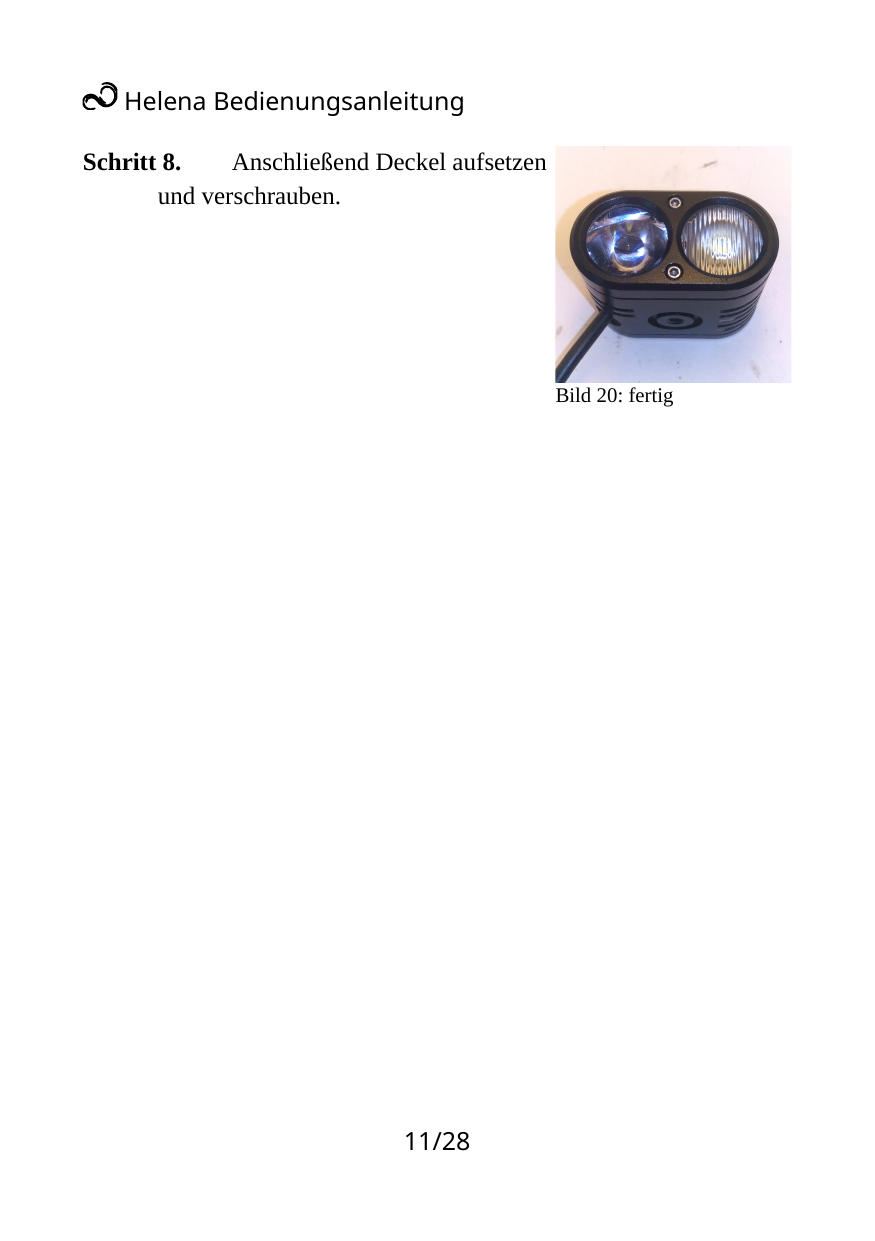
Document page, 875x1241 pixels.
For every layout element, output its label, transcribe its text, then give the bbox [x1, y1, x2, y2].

list Bild 20: fertig [555, 383, 791, 407]
list Anschließend Deckel aufsetzen und verschrauben. [83, 147, 555, 407]
picture [555, 146, 792, 383]
